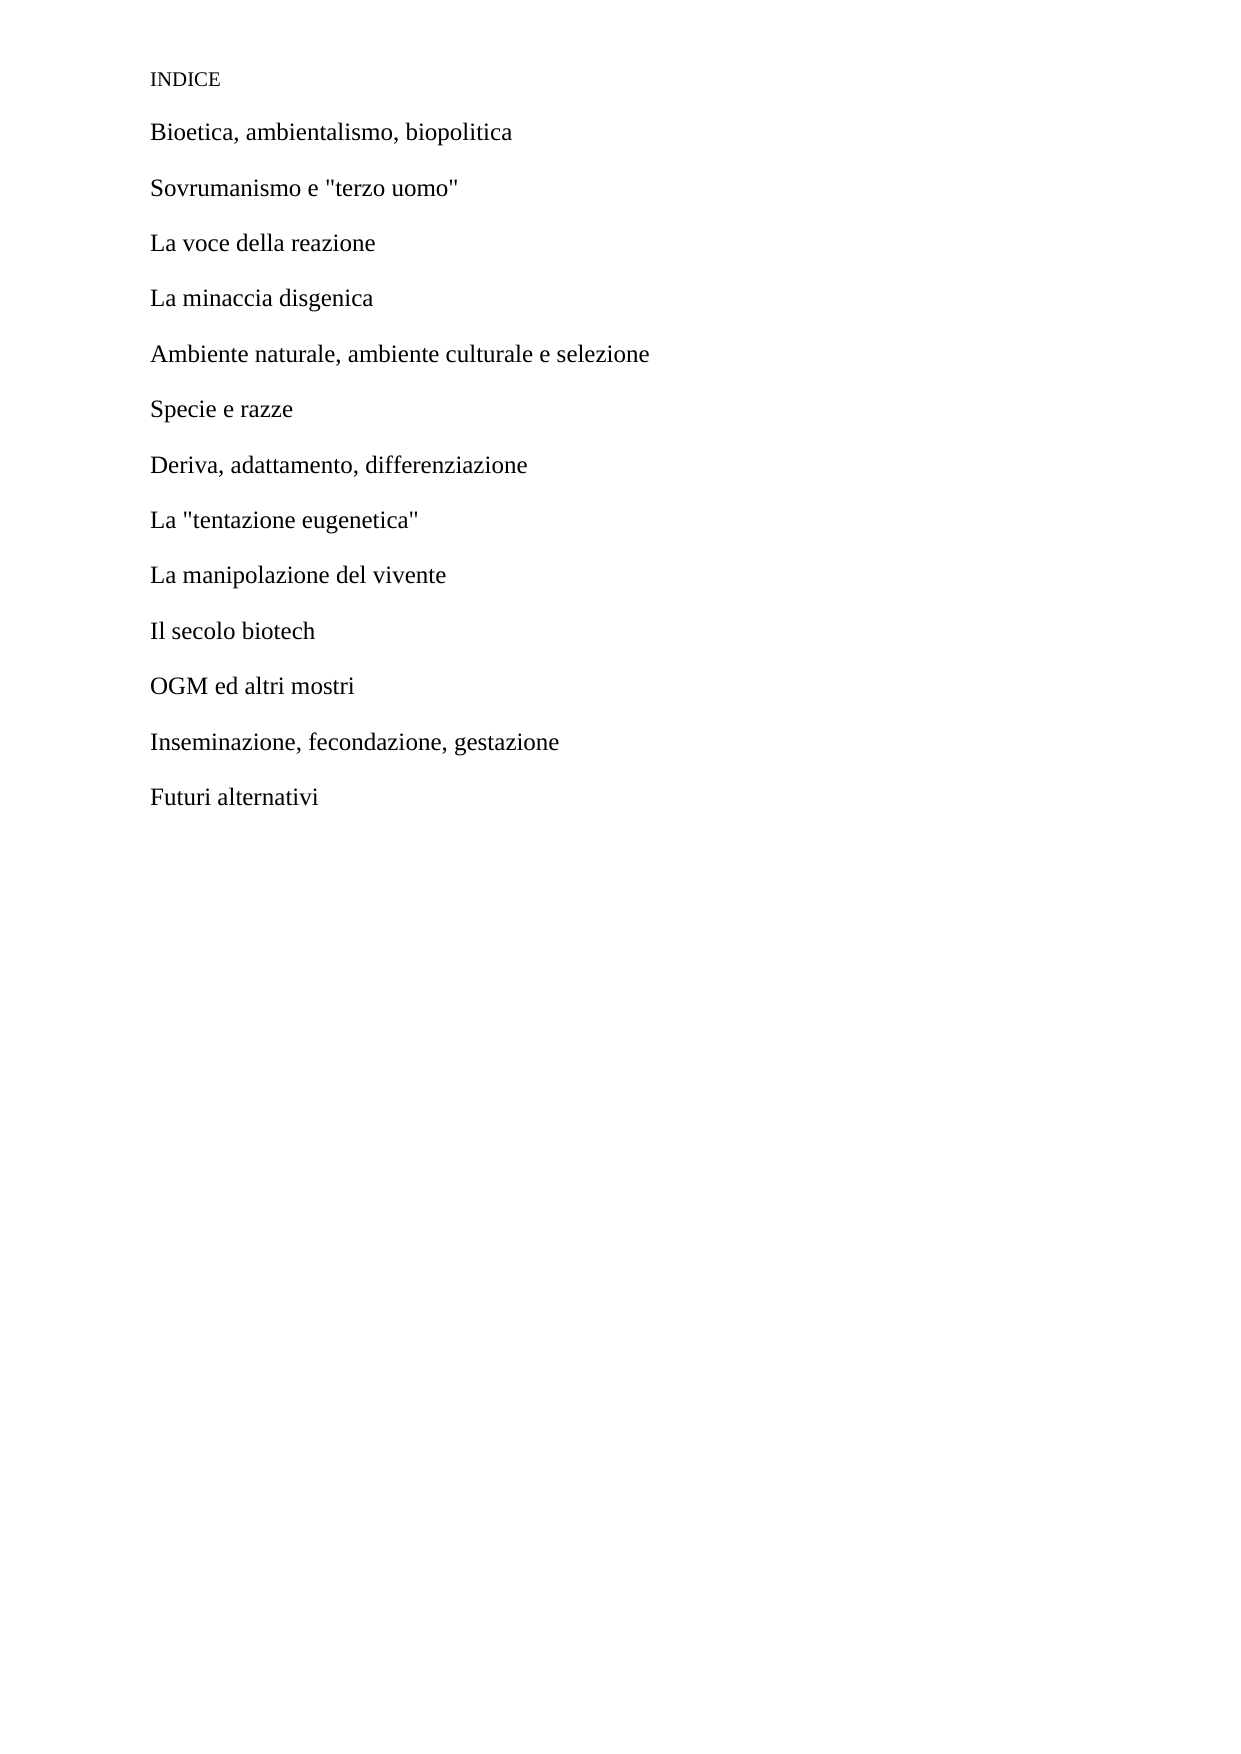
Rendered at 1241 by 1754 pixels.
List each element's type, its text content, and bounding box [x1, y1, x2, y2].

text Ambiente naturale, ambiente culturale e selezione [150, 340, 1090, 368]
text Sovrumanismo e "terzo uomo" [150, 174, 1090, 201]
text La "tentazione eugenetica" [150, 506, 1090, 534]
text Il secolo biotech [150, 617, 1090, 645]
text OGM ed altri mostri [150, 672, 1090, 700]
text Bioetica, ambientalismo, biopolitica [150, 118, 1090, 146]
text INDICE [150, 67, 1090, 91]
text Specie e razze [150, 395, 1090, 423]
text Deriva, adattamento, differenziazione [150, 451, 1090, 478]
text La manipolazione del vivente [150, 562, 1090, 589]
text La voce della reazione [150, 229, 1090, 257]
text Futuri alternativi [150, 783, 1090, 811]
text Inseminazione, fecondazione, gestazione [150, 728, 1090, 756]
text La minaccia disgenica [150, 284, 1090, 312]
